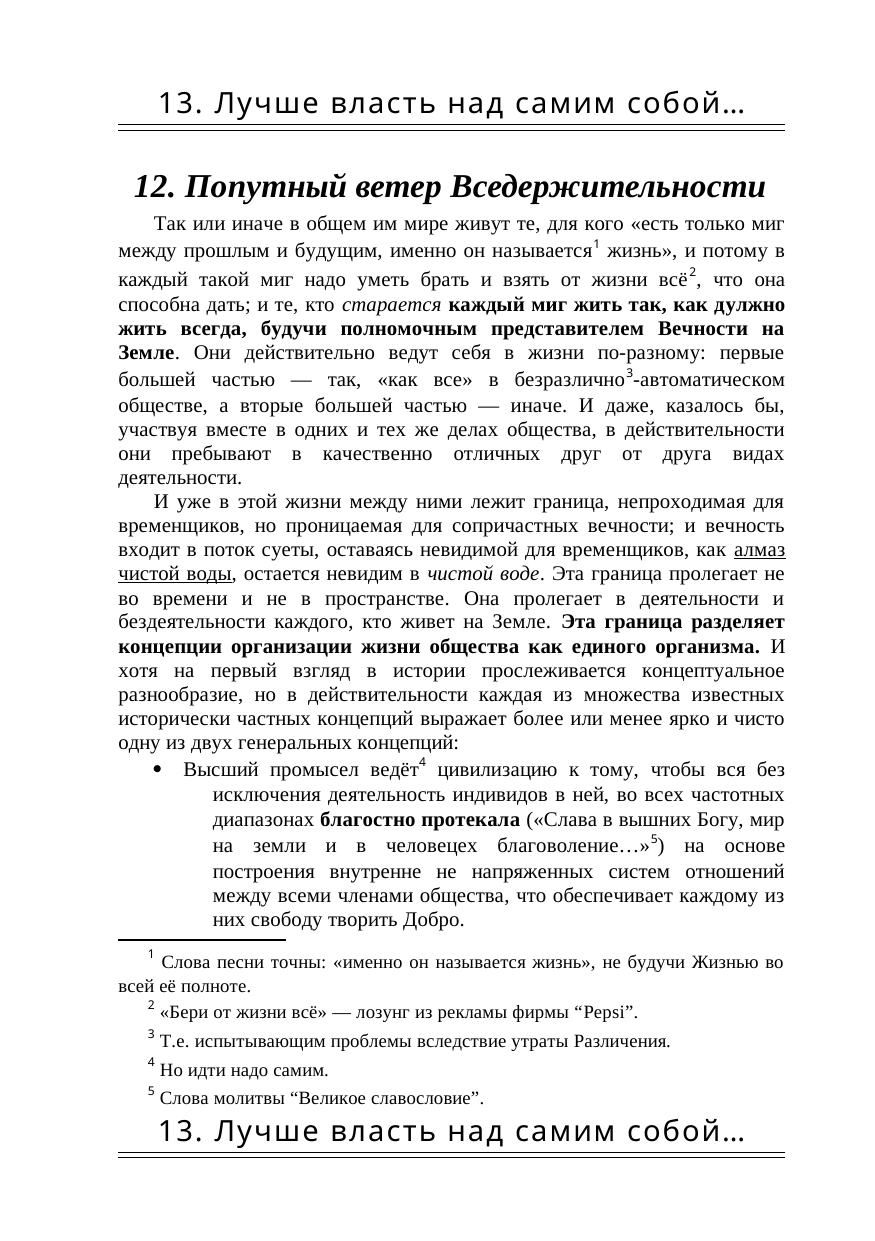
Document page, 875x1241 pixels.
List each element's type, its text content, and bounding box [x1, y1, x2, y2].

text Т.е. испытывающим проблемы вследствие утраты Различения. [118, 1025, 785, 1053]
text И уже в этой жизни между ними лежит граница, непроходимая для временщиков, но проницаемая для сопричастных вечности; и вечность входит в поток суеты, оставаясь невидимой для временщиков, как алмаз чистой воды, остается невидим в чистой воде. Эта граница пролегает не во времени и не в пространстве. Она пролегает в деятельности и бездеятельности каждого, кто живет на Земле. Эта граница разделяет концепции организации жизни общества как единого организма. И хотя на первый взгляд в истории прослеживается концептуальное разнообразие, но в действительности каждая из множества известных исторически частных концепций выражает более или менее ярко и чисто одну из двух генеральных концепций: [118, 489, 785, 754]
subtitle 12. Попутный ветер Вседержительности [118, 166, 785, 205]
list Высший промысел ведёт цивилизацию к тому, чтобы вся без исключения деятельность индивидов в ней, во всех частотных диапазонах благостно протекала («Слава в вышних Богу, мир на земли и в человецех благоволение…») на основе построения внутренне не напряженных систем отношений между всеми членами общества, что обеспечивает каждому из них свободу творить Добро. [153, 754, 785, 931]
text Так или иначе в общем им мире живут те, для кого «есть только миг между прошлым и будущим, именно он называется жизнь», и потому в каждый такой миг надо уметь брать и взять от жизни всё, что она способна дать; и те, кто старается каждый миг жить так, как дулжно жить всегда, будучи полномочным представителем Вечности на Земле. Они действительно ведут себя в жизни по-разному: первые большей частью — так, «как все» в безразлично-автоматическом обществе, а вторые большей частью — иначе. И даже, казалось бы, участвуя вместе в одних и тех же делах общества, в действительности они пребывают в качественно отличных друг от друга видах деятельности. [118, 211, 785, 489]
list Но идти надо самим. [118, 1053, 785, 1082]
text Слова песни точны: «именно он называется жизнь», не будучи Жизнью во всей её полноте. [118, 946, 785, 996]
list Слова молитвы “Великое славословие”. [118, 1082, 785, 1111]
text «Бери от жизни всё» — лозунг из рекламы фирмы “Pepsi”. [118, 996, 785, 1025]
